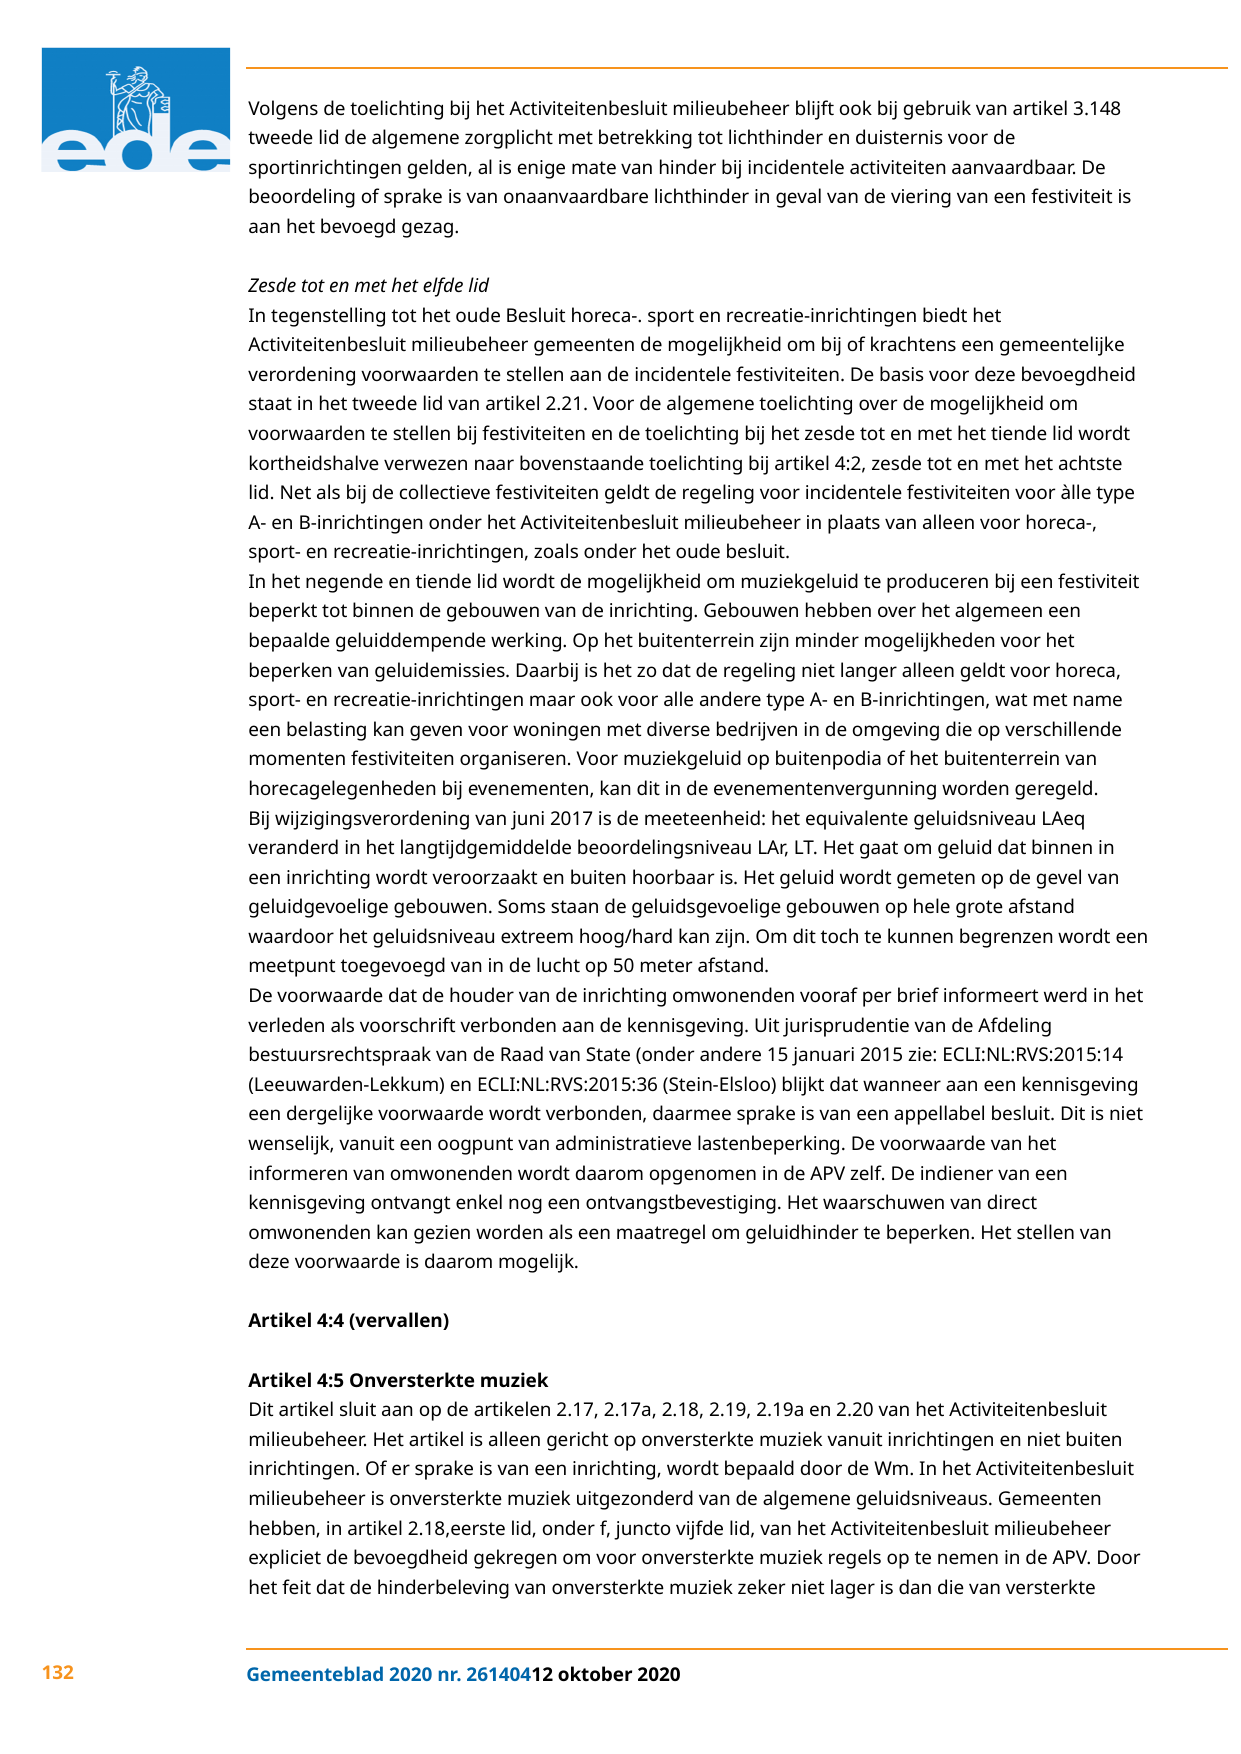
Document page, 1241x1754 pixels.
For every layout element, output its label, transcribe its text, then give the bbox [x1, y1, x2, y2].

text Artikel 4:4 (vervallen) [248, 1308, 1152, 1333]
text Zesde tot en met het elfde lid [248, 272, 1152, 298]
text In het negende en tiende lid wordt de mogelijkheid om muziekgeluid te produceren bij een festiviteit beperkt tot binnen de gebouwen van de inrichting. Gebouwen hebben over het algemeen een bepaalde geluiddempende werking. Op het buitenterrein zijn minder mogelijkheden voor het beperken van geluidemissies. Daarbij is het zo dat de regeling niet langer alleen geldt voor horeca, sport- en recreatie-inrichtingen maar ook voor alle andere type A- en B-inrichtingen, wat met name een belasting kan geven voor woningen met diverse bedrijven in de omgeving die op verschillende momenten festiviteiten organiseren. Voor muziekgeluid op buitenpodia of het buitenterrein van horecagelegenheden bij evenementen, kan dit in de evenementenvergunning worden geregeld. [248, 568, 1152, 801]
text Bij wijzigingsverordening van juni 2017 is de meeteenheid: het equivalente geluidsniveau LAeq veranderd in het langtijdgemiddelde beoordelingsniveau LAr, LT. Het gaat om geluid dat binnen in een inrichting wordt veroorzaakt en buiten hoorbaar is. Het geluid wordt gemeten op de gevel van geluidgevoelige gebouwen. Soms staan de geluidsgevoelige gebouwen op hele grote afstand waardoor het geluidsniveau extreem hoog/hard kan zijn. Om dit toch te kunnen begrenzen wordt een meetpunt toegevoegd van in de lucht op 50 meter afstand. [248, 805, 1152, 978]
text De voorwaarde dat de houder van de inrichting omwonenden vooraf per brief informeert werd in het verleden als voorschrift verbonden aan de kennisgeving. Uit jurisprudentie van de Afdeling bestuursrechtspraak van de Raad van State (onder andere 15 januari 2015 zie: ECLI:NL:RVS:2015:14 (Leeuwarden-Lekkum) en ECLI:NL:RVS:2015:36 (Stein-Elsloo) blijkt dat wanneer aan een kennisgeving een dergelijke voorwaarde wordt verbonden, daarmee sprake is van een appellabel besluit. Dit is niet wenselijk, vanuit een oogpunt van administratieve lastenbeperking. De voorwaarde van het informeren van omwonenden wordt daarom opgenomen in de APV zelf. De indiener van een kennisgeving ontvangt enkel nog een ontvangstbevestiging. Het waarschuwen van direct omwonenden kan gezien worden als een maatregel om geluidhinder te beperken. Het stellen van deze voorwaarde is daarom mogelijk. [248, 982, 1152, 1274]
text Artikel 4:5 Onversterkte muziek [248, 1367, 1152, 1393]
picture [41, 47, 231, 172]
text Volgens de toelichting bij het Activiteitenbesluit milieubeheer blijft ook bij gebruik van artikel 3.148 tweede lid de algemene zorgplicht met betrekking tot lichthinder en duisternis voor de sportinrichtingen gelden, al is enige mate van hinder bij incidentele activiteiten aanvaardbaar. De beoordeling of sprake is van onaanvaardbare lichthinder in geval van de viering van een festiviteit is aan het bevoegd gezag. [248, 95, 1152, 239]
text Dit artikel sluit aan op de artikelen 2.17, 2.17a, 2.18, 2.19, 2.19a en 2.20 van het Activiteitenbesluit milieubeheer. Het artikel is alleen gericht op onversterkte muziek vanuit inrichtingen en niet buiten inrichtingen. Of er sprake is van een inrichting, wordt bepaald door de Wm. In het Activiteitenbesluit milieubeheer is onversterkte muziek uitgezonderd van de algemene geluidsniveaus. Gemeenten hebben, in artikel 2.18,eerste lid, onder f, juncto vijfde lid, van het Activiteitenbesluit milieubeheer expliciet de bevoegdheid gekregen om voor onversterkte muziek regels op te nemen in de APV. Door het feit dat de hinderbeleving van onversterkte muziek zeker niet lager is dan die van versterkte [248, 1396, 1152, 1600]
text In tegenstelling tot het oude Besluit horeca-. sport en recreatie-inrichtingen biedt het Activiteitenbesluit milieubeheer gemeenten de mogelijkheid om bij of krachtens een gemeentelijke verordening voorwaarden te stellen aan de incidentele festiviteiten. De basis voor deze bevoegdheid staat in het tweede lid van artikel 2.21. Voor de algemene toelichting over de mogelijkheid om voorwaarden te stellen bij festiviteiten en de toelichting bij het zesde tot en met het tiende lid wordt kortheidshalve verwezen naar bovenstaande toelichting bij artikel 4:2, zesde tot en met het achtste lid. Net als bij de collectieve festiviteiten geldt de regeling voor incidentele festiviteiten voor àlle type A- en B-inrichtingen onder het Activiteitenbesluit milieubeheer in plaats van alleen voor horeca-, sport- en recreatie-inrichtingen, zoals onder het oude besluit. [248, 302, 1152, 564]
